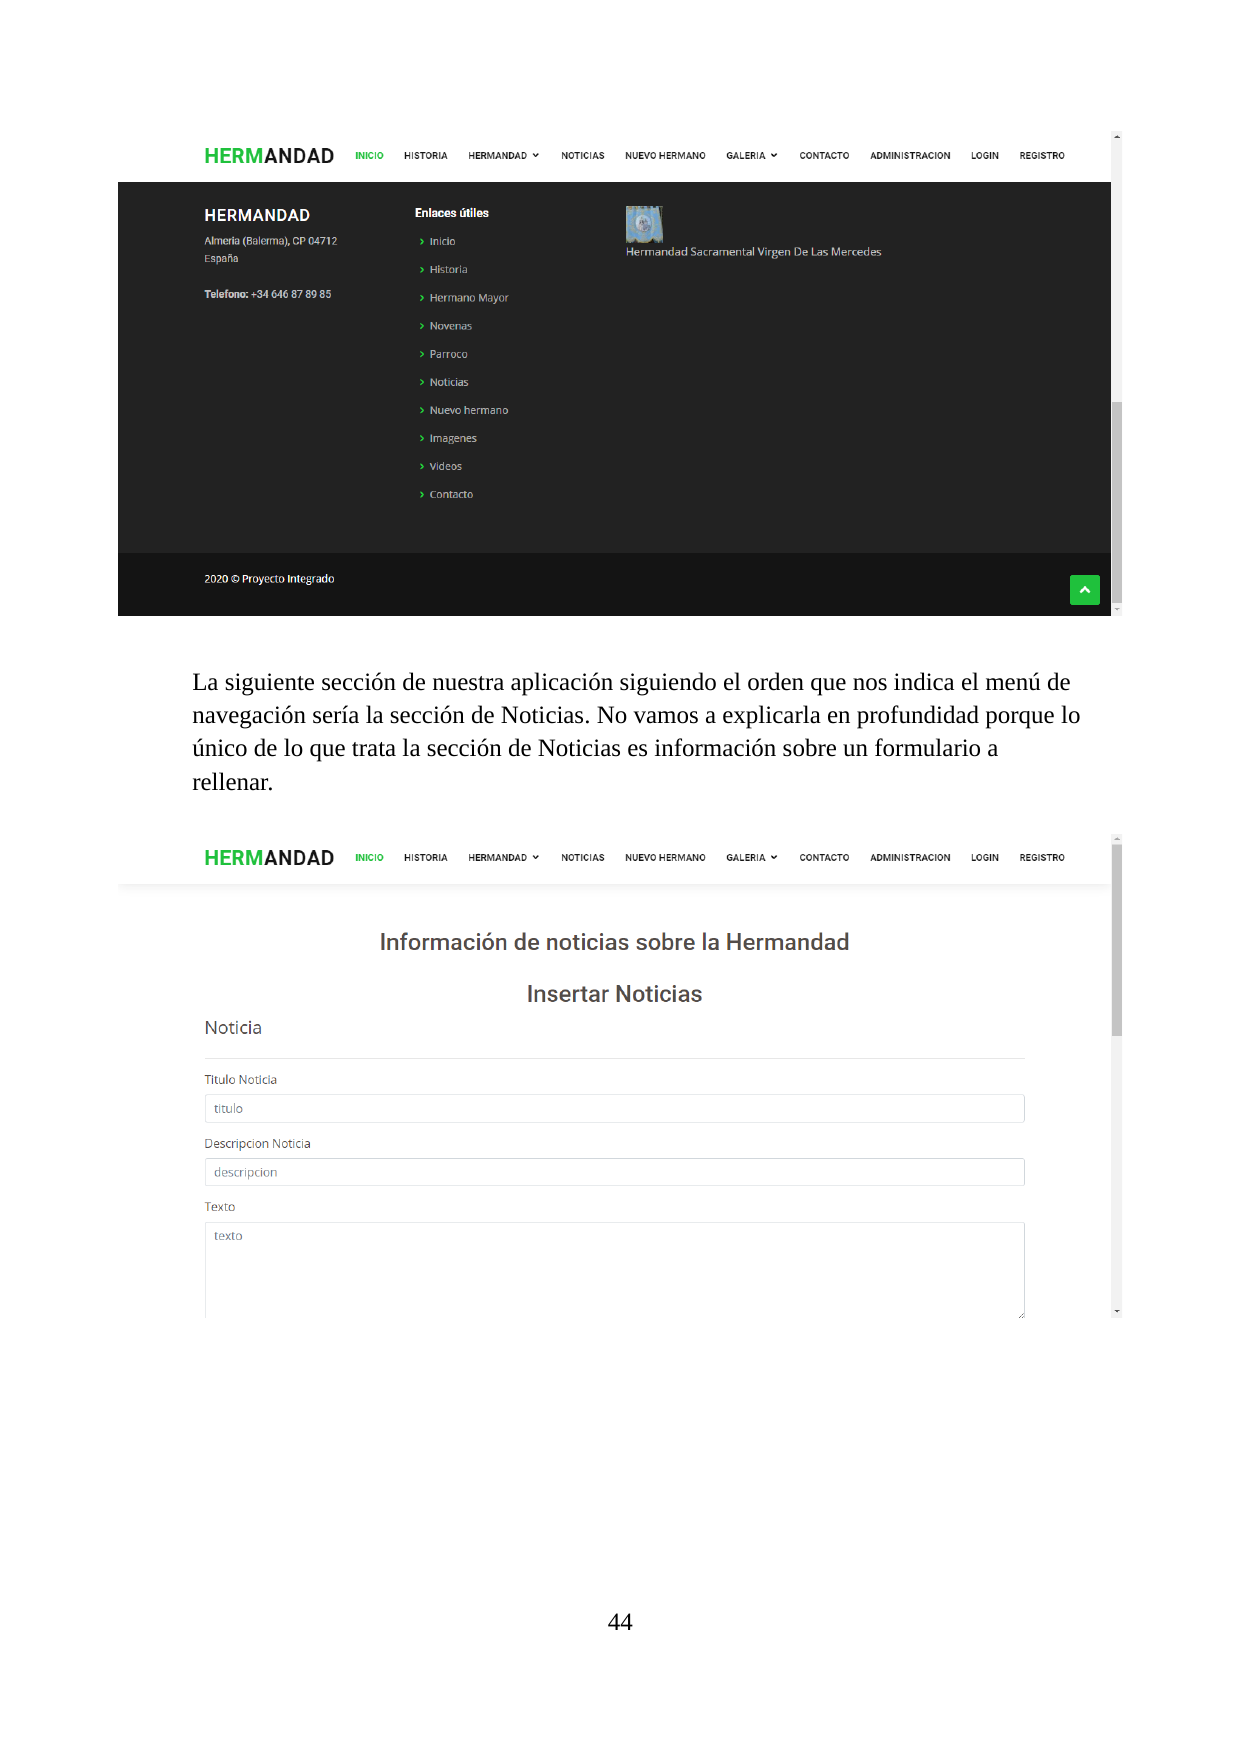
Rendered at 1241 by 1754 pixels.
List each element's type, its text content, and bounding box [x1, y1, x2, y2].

text La siguiente sección de nuestra aplicación siguiendo el orden que nos indica el menú de navegación sería la sección de Noticias. No vamos a explicarla en profundidad porque lo único de lo que trata la sección de Noticias es información sobre un formulario a rellenar. [118, 667, 1122, 795]
picture [118, 834, 1123, 1318]
picture [118, 131, 1123, 616]
